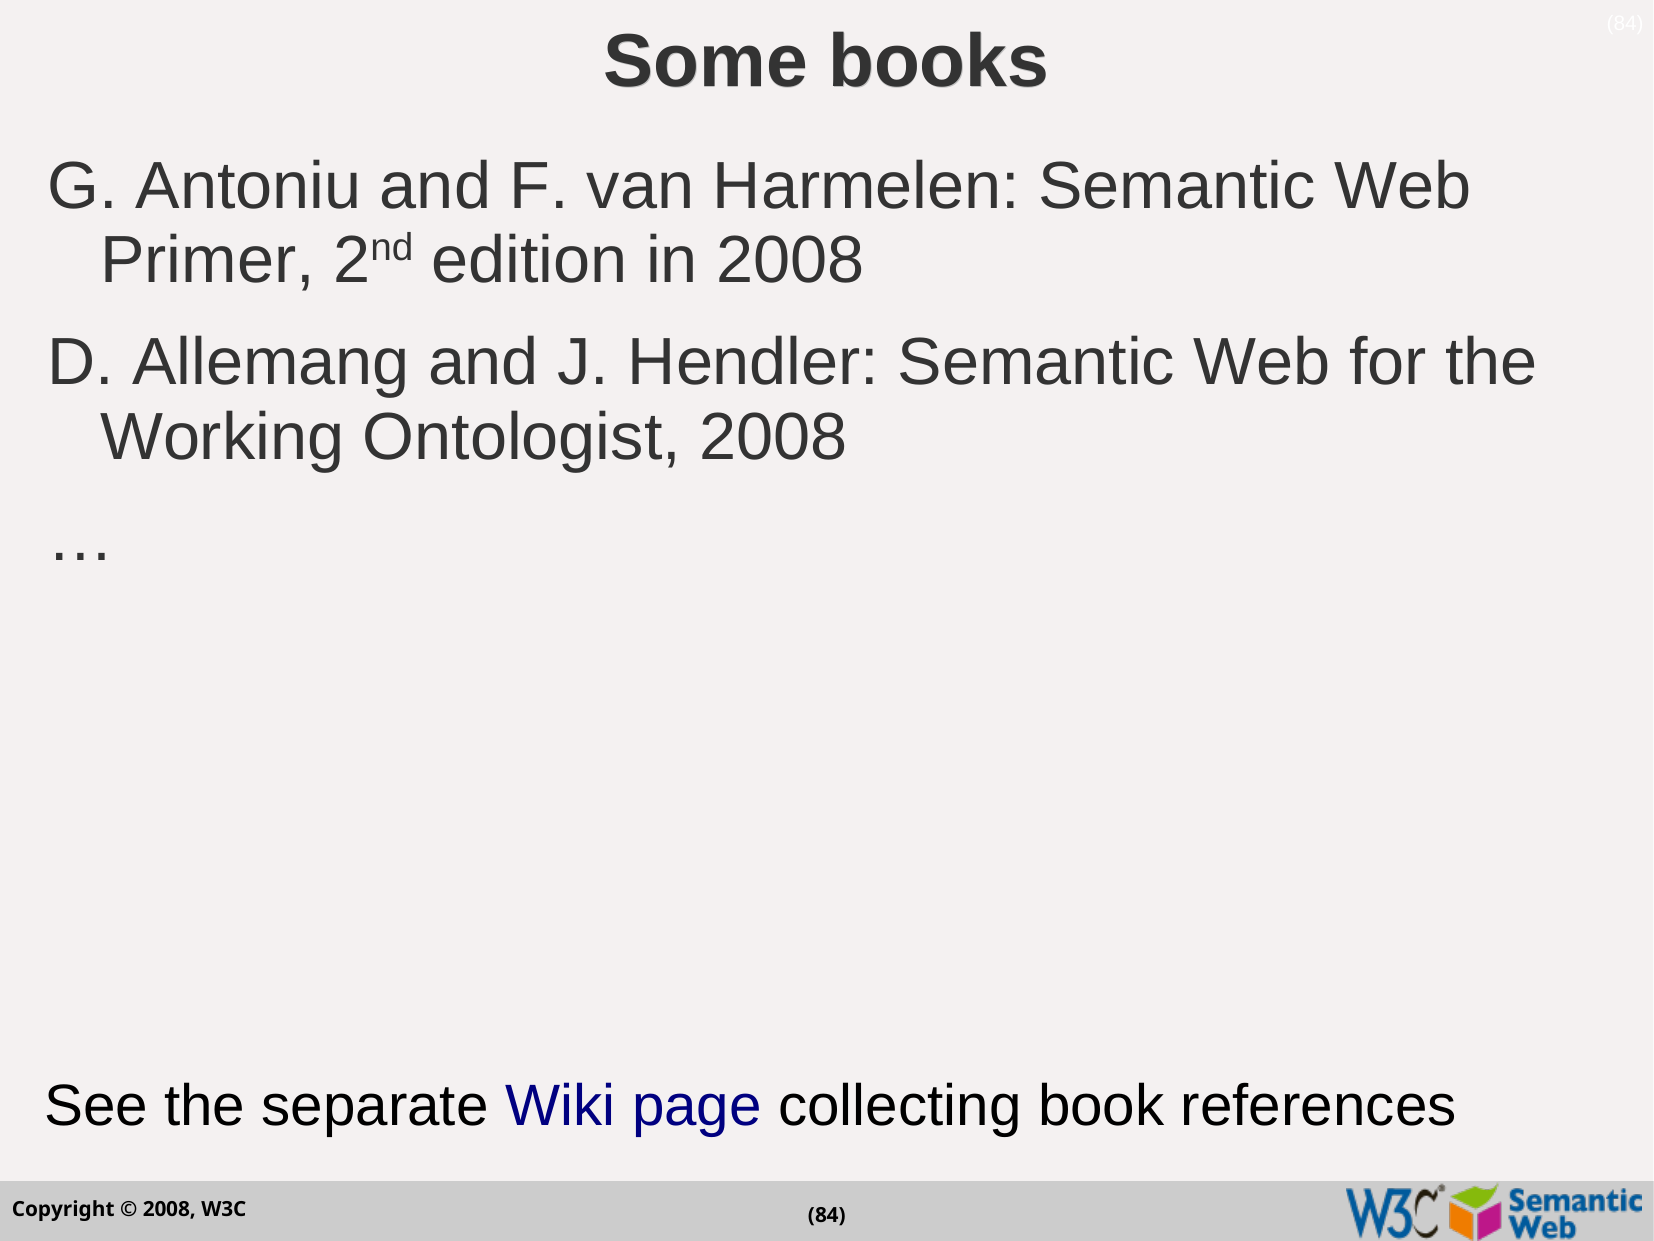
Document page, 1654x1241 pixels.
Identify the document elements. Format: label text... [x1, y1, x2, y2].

text_box See the separate Wiki page collecting book references [29, 1069, 1473, 1150]
list G. Antoniu and F. van Harmelen: Semantic Web Primer, 2nd edition in 2008 D. Allemang and J. Hendler: Semantic Web for the Working Ontologist, 2008 … [29, 147, 1624, 975]
title Some books [0, 0, 1654, 119]
picture [1346, 1181, 1642, 1241]
